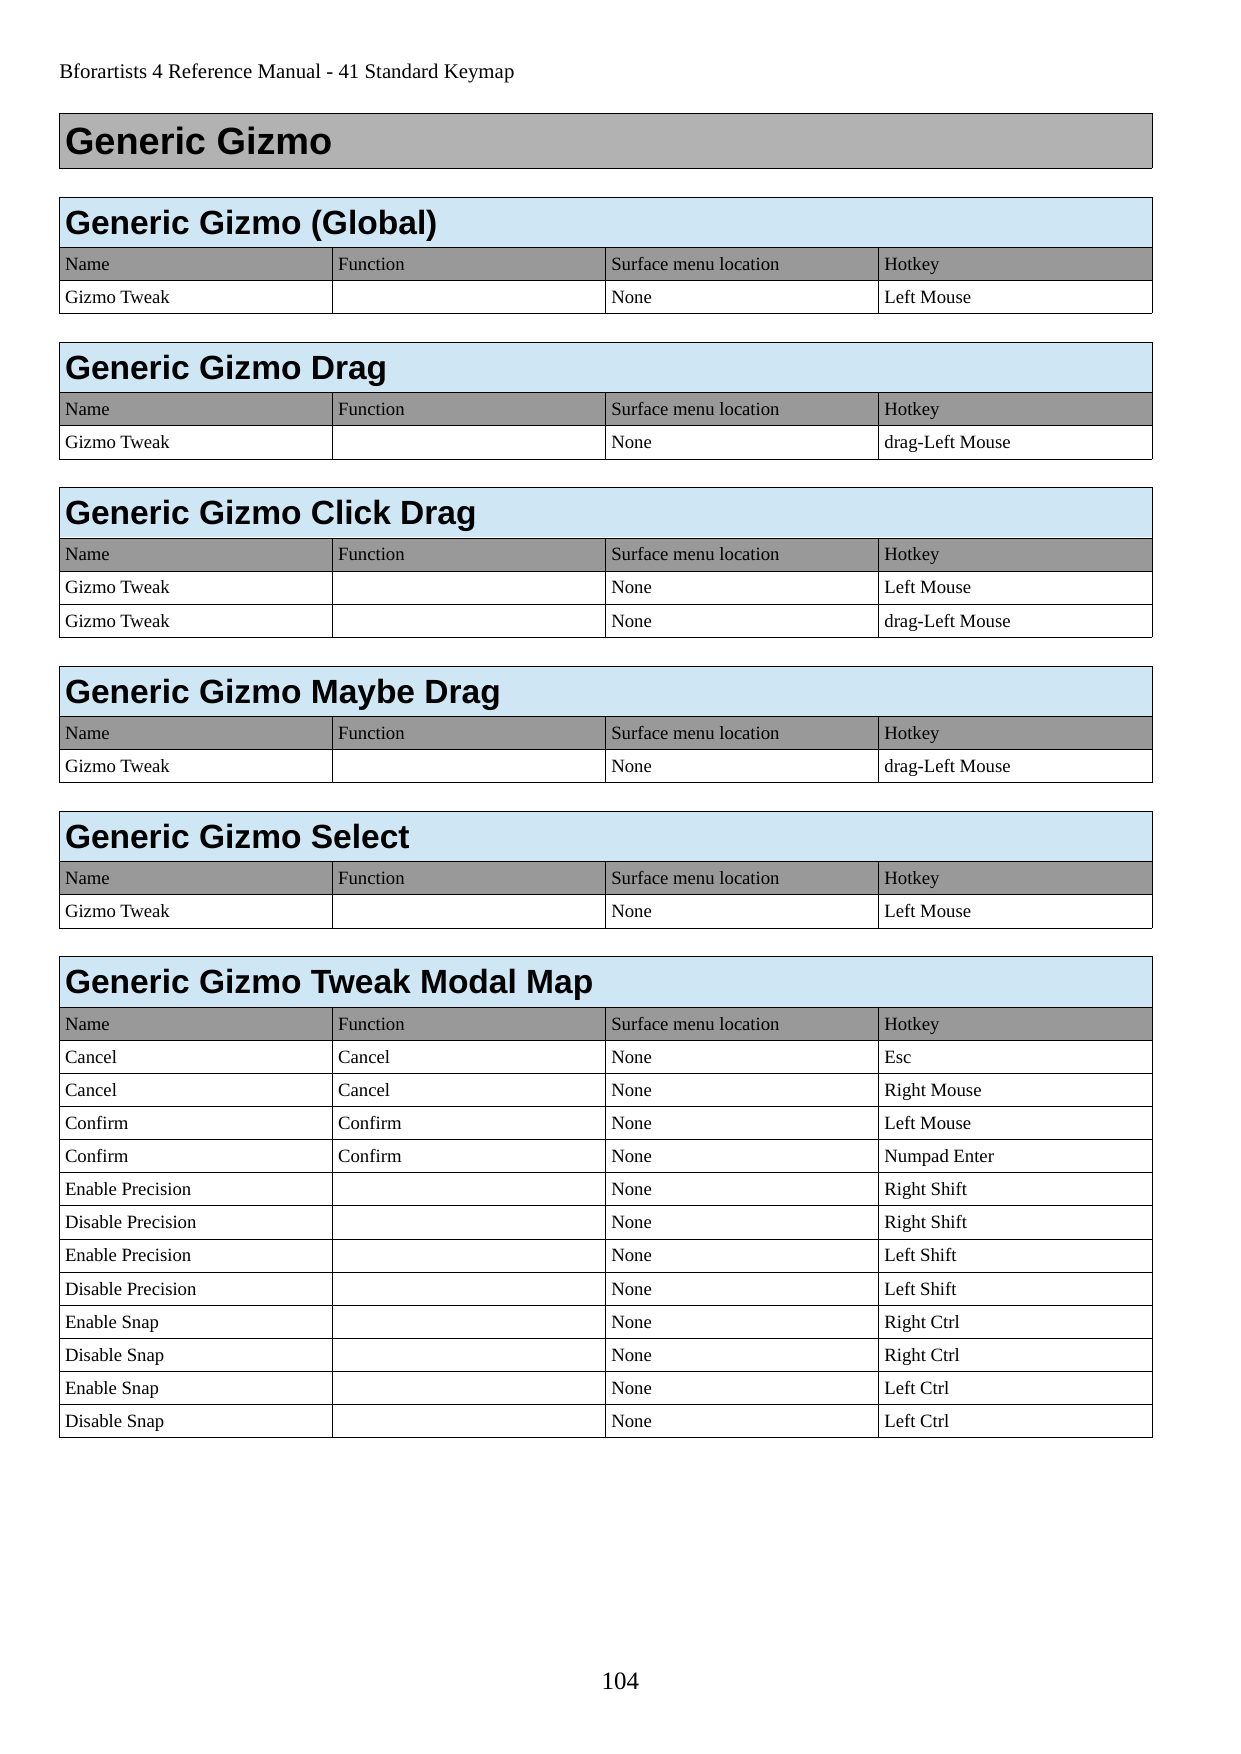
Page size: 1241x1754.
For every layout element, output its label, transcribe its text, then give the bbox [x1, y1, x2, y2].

table_cell Cancel [333, 1074, 605, 1106]
table_cell Name [60, 717, 332, 749]
table_cell None [606, 1173, 878, 1205]
table_cell [333, 1306, 605, 1338]
table_cell [333, 895, 605, 927]
table_cell Left Mouse [879, 572, 1152, 604]
table_cell Right Mouse [879, 1074, 1152, 1106]
table_cell [333, 1206, 605, 1238]
table_cell Hotkey [879, 539, 1152, 571]
table_cell None [606, 1339, 878, 1371]
table_header Generic Gizmo (Global) [60, 198, 1152, 247]
table_cell Right Shift [879, 1173, 1152, 1205]
table_header Generic Gizmo Tweak Modal Map [60, 957, 1152, 1007]
table_cell Confirm [60, 1140, 332, 1172]
table_cell None [606, 281, 878, 313]
table_cell None [606, 605, 878, 637]
table_cell Surface menu location [606, 862, 878, 894]
table_cell Disable Snap [60, 1405, 332, 1437]
table_cell Enable Snap [60, 1306, 332, 1338]
table_cell None [606, 895, 878, 927]
table_cell Gizmo Tweak [60, 572, 332, 604]
table_cell None [606, 1140, 878, 1172]
table_cell Hotkey [879, 717, 1152, 749]
table_cell Esc [879, 1041, 1152, 1073]
table_cell Confirm [333, 1140, 605, 1172]
table_cell [333, 1405, 605, 1437]
table_cell Disable Snap [60, 1339, 332, 1371]
table_header Generic Gizmo Maybe Drag [60, 667, 1152, 716]
table_cell [333, 1273, 605, 1305]
table_cell [333, 281, 605, 313]
table_cell Function [333, 1008, 605, 1040]
table_cell Right Shift [879, 1206, 1152, 1238]
table_cell Function [333, 862, 605, 894]
table_cell [333, 426, 605, 458]
table_cell drag-Left Mouse [879, 426, 1152, 458]
table_cell Enable Precision [60, 1173, 332, 1205]
table_cell Gizmo Tweak [60, 281, 332, 313]
table_cell Surface menu location [606, 1008, 878, 1040]
table_cell Name [60, 1008, 332, 1040]
table_cell None [606, 1206, 878, 1238]
table_cell None [606, 1041, 878, 1073]
table_cell Hotkey [879, 393, 1152, 425]
table_cell Left Mouse [879, 895, 1152, 927]
table_cell [333, 605, 605, 637]
table_cell [333, 572, 605, 604]
table_header Generic Gizmo [60, 114, 1152, 168]
table_cell None [606, 426, 878, 458]
table_cell Right Ctrl [879, 1306, 1152, 1338]
table_cell Surface menu location [606, 717, 878, 749]
table_cell Function [333, 717, 605, 749]
table_header Generic Gizmo Drag [60, 343, 1152, 392]
table_cell Enable Precision [60, 1240, 332, 1272]
table_cell Hotkey [879, 248, 1152, 280]
table_cell None [606, 1306, 878, 1338]
table_cell Enable Snap [60, 1372, 332, 1404]
table_cell Disable Precision [60, 1206, 332, 1238]
table_cell [333, 1173, 605, 1205]
table_cell Left Mouse [879, 281, 1152, 313]
table_cell None [606, 1074, 878, 1106]
table_cell [333, 750, 605, 782]
table_cell [333, 1372, 605, 1404]
table_cell Gizmo Tweak [60, 426, 332, 458]
table_cell Name [60, 539, 332, 571]
table_cell Name [60, 248, 332, 280]
table_cell Left Ctrl [879, 1405, 1152, 1437]
table_cell Hotkey [879, 862, 1152, 894]
table_cell Hotkey [879, 1008, 1152, 1040]
table_cell Left Mouse [879, 1107, 1152, 1139]
table_cell Surface menu location [606, 393, 878, 425]
table_cell Left Shift [879, 1273, 1152, 1305]
table_cell Numpad Enter [879, 1140, 1152, 1172]
table_cell None [606, 1107, 878, 1139]
table_cell Disable Precision [60, 1273, 332, 1305]
table_cell Right Ctrl [879, 1339, 1152, 1371]
table_cell None [606, 572, 878, 604]
table_cell drag-Left Mouse [879, 750, 1152, 782]
table_cell [333, 1339, 605, 1371]
table_cell Name [60, 862, 332, 894]
table_header Generic Gizmo Click Drag [60, 488, 1152, 537]
table_cell Confirm [333, 1107, 605, 1139]
table_cell Left Ctrl [879, 1372, 1152, 1404]
table_cell Cancel [333, 1041, 605, 1073]
table_cell Function [333, 393, 605, 425]
table_cell Gizmo Tweak [60, 605, 332, 637]
table_cell Left Shift [879, 1240, 1152, 1272]
table_cell Function [333, 539, 605, 571]
table_cell Cancel [60, 1074, 332, 1106]
table_header Generic Gizmo Select [60, 812, 1152, 861]
table_cell None [606, 1405, 878, 1437]
table_cell Function [333, 248, 605, 280]
table_cell Gizmo Tweak [60, 750, 332, 782]
table_cell Surface menu location [606, 248, 878, 280]
table_cell Confirm [60, 1107, 332, 1139]
table_cell Surface menu location [606, 539, 878, 571]
table_cell None [606, 1273, 878, 1305]
table_cell Gizmo Tweak [60, 895, 332, 927]
table_cell None [606, 1240, 878, 1272]
table_cell Cancel [60, 1041, 332, 1073]
table_cell [333, 1240, 605, 1272]
table_cell None [606, 750, 878, 782]
table_cell Name [60, 393, 332, 425]
table_cell drag-Left Mouse [879, 605, 1152, 637]
table_cell None [606, 1372, 878, 1404]
